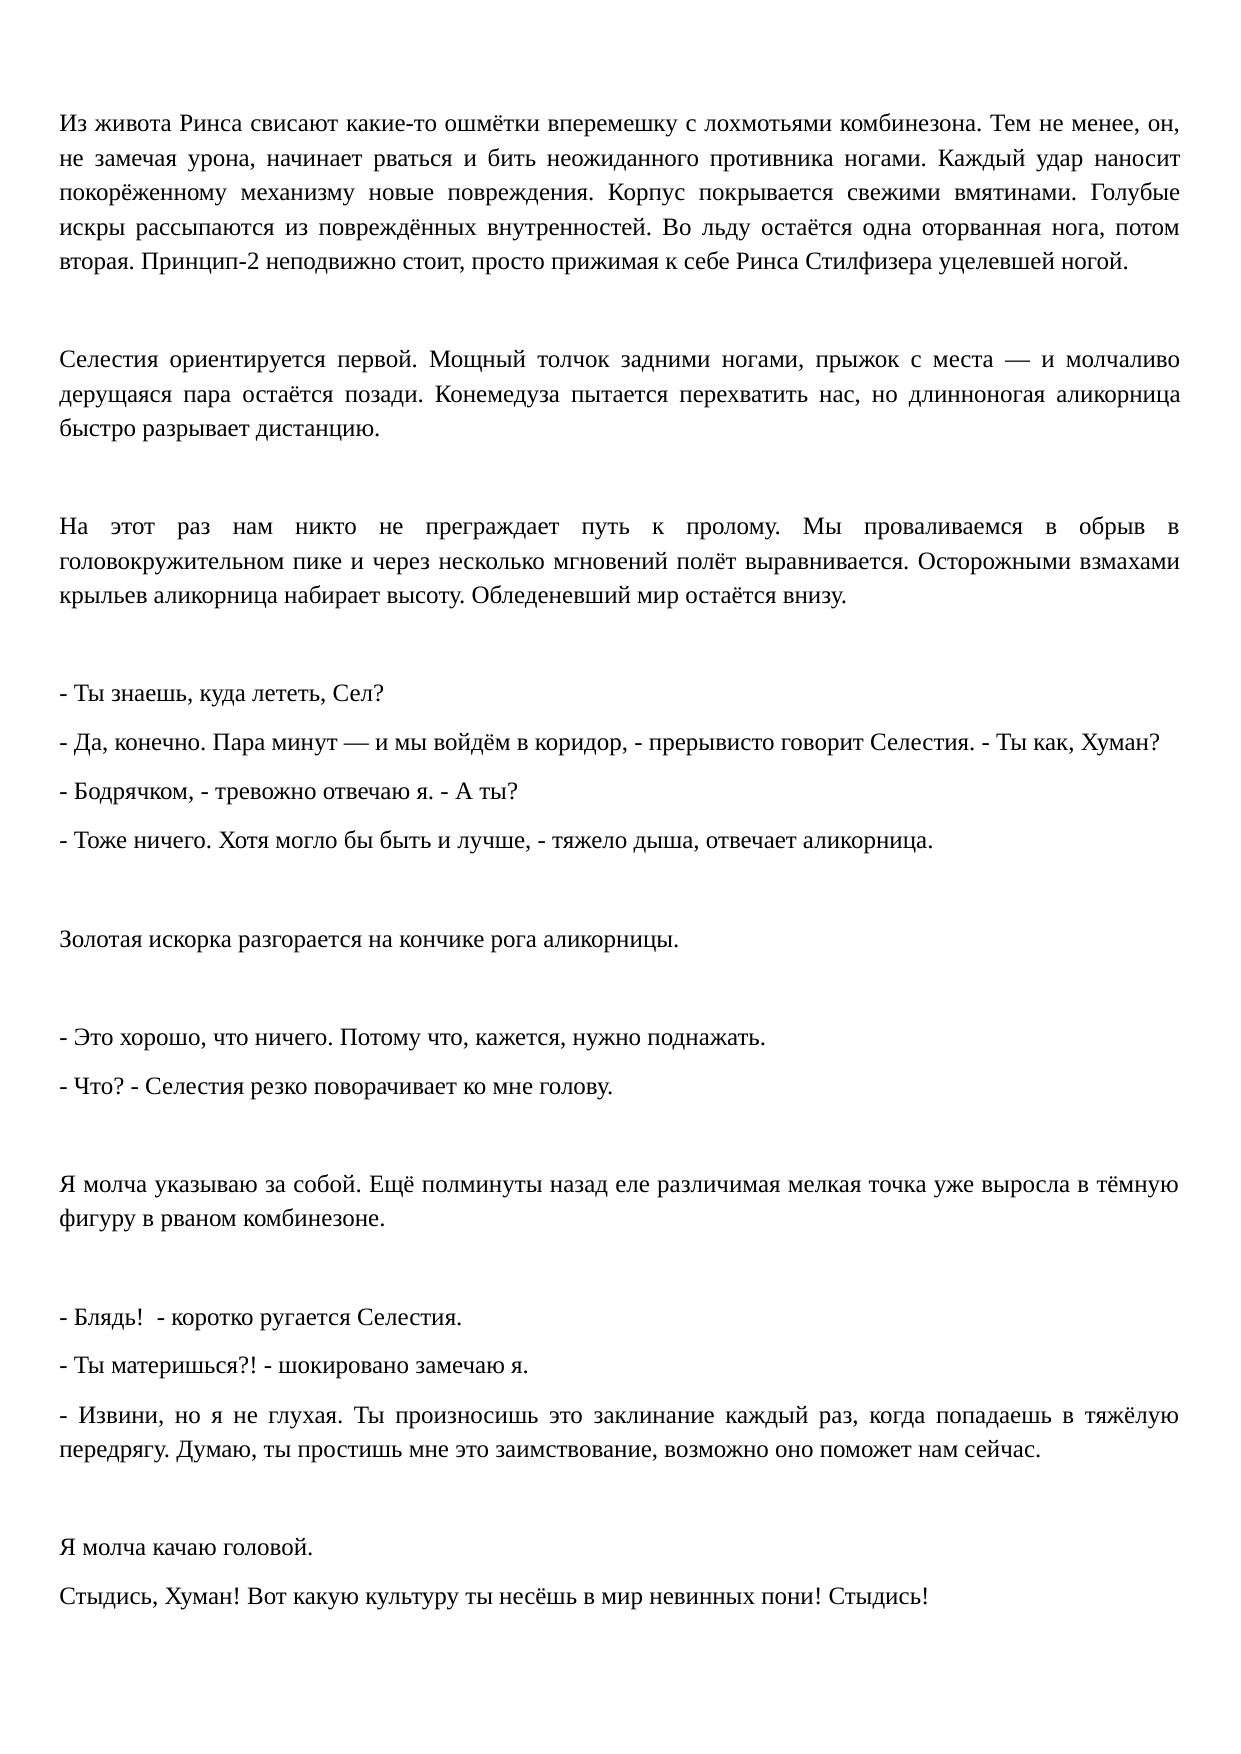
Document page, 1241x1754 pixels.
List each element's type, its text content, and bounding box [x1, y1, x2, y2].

text - Ты материшься?! - шокировано замечаю я. [59, 1351, 1181, 1379]
text Селестия ориентируется первой. Мощный толчок задними ногами, прыжок с места — и молчаливо дерущаяся пара остаётся позади. Конемедуза пытается перехватить нас, но длинноногая аликорница быстро разрывает дистанцию. [59, 344, 1181, 442]
text - Тоже ничего. Хотя могло бы быть и лучше, - тяжело дыша, отвечает аликорница. [59, 826, 1181, 854]
text - Бодрячком, - тревожно отвечаю я. - А ты? [59, 776, 1181, 805]
text Я молча указываю за собой. Ещё полминуты назад еле различимая мелкая точка уже выросла в тёмную фигуру в рваном комбинезоне. [59, 1169, 1181, 1232]
text - Что? - Селестия резко поворачивает ко мне голову. [59, 1071, 1181, 1099]
text - Да, конечно. Пара минут — и мы войдём в коридор, - прерывисто говорит Селестия. - Ты как, Хуман? [59, 727, 1181, 756]
text Стыдись, Хуман! Вот какую культуру ты несёшь в мир невинных пони! Стыдись! [59, 1581, 1181, 1610]
text Золотая искорка разгорается на кончике рога аликорницы. [59, 924, 1181, 952]
text - Это хорошо, что ничего. Потому что, кажется, нужно поднажать. [59, 1022, 1181, 1051]
text Я молча качаю головой. [59, 1532, 1181, 1561]
text - Извини, но я не глухая. Ты произносишь это заклинание каждый раз, когда попадаешь в тяжёлую передрягу. Думаю, ты простишь мне это заимствование, возможно оно поможет нам сейчас. [59, 1400, 1181, 1463]
text - Блядь! - коротко ругается Селестия. [59, 1302, 1181, 1330]
text Из живота Ринса свисают какие-то ошмётки вперемешку с лохмотьями комбинезона. Тем не менее, он, не замечая урона, начинает рваться и бить неожиданного противника ногами. Каждый удар наносит покорёженному механизму новые повреждения. Корпус покрывается свежими вмятинами. Голубые искры рассыпаются из повреждённых внутренностей. Во льду остаётся одна оторванная нога, потом вторая. Принцип-2 неподвижно стоит, просто прижимая к себе Ринса Стилфизера уцелевшей ногой. [59, 108, 1181, 275]
text На этот раз нам никто не преграждает путь к пролому. Мы проваливаемся в обрыв в головокружительном пике и через несколько мгновений полёт выравнивается. Осторожными взмахами крыльев аликорница набирает высоту. Обледеневший мир остаётся внизу. [59, 511, 1181, 609]
text - Ты знаешь, куда лететь, Сел? [59, 678, 1181, 707]
